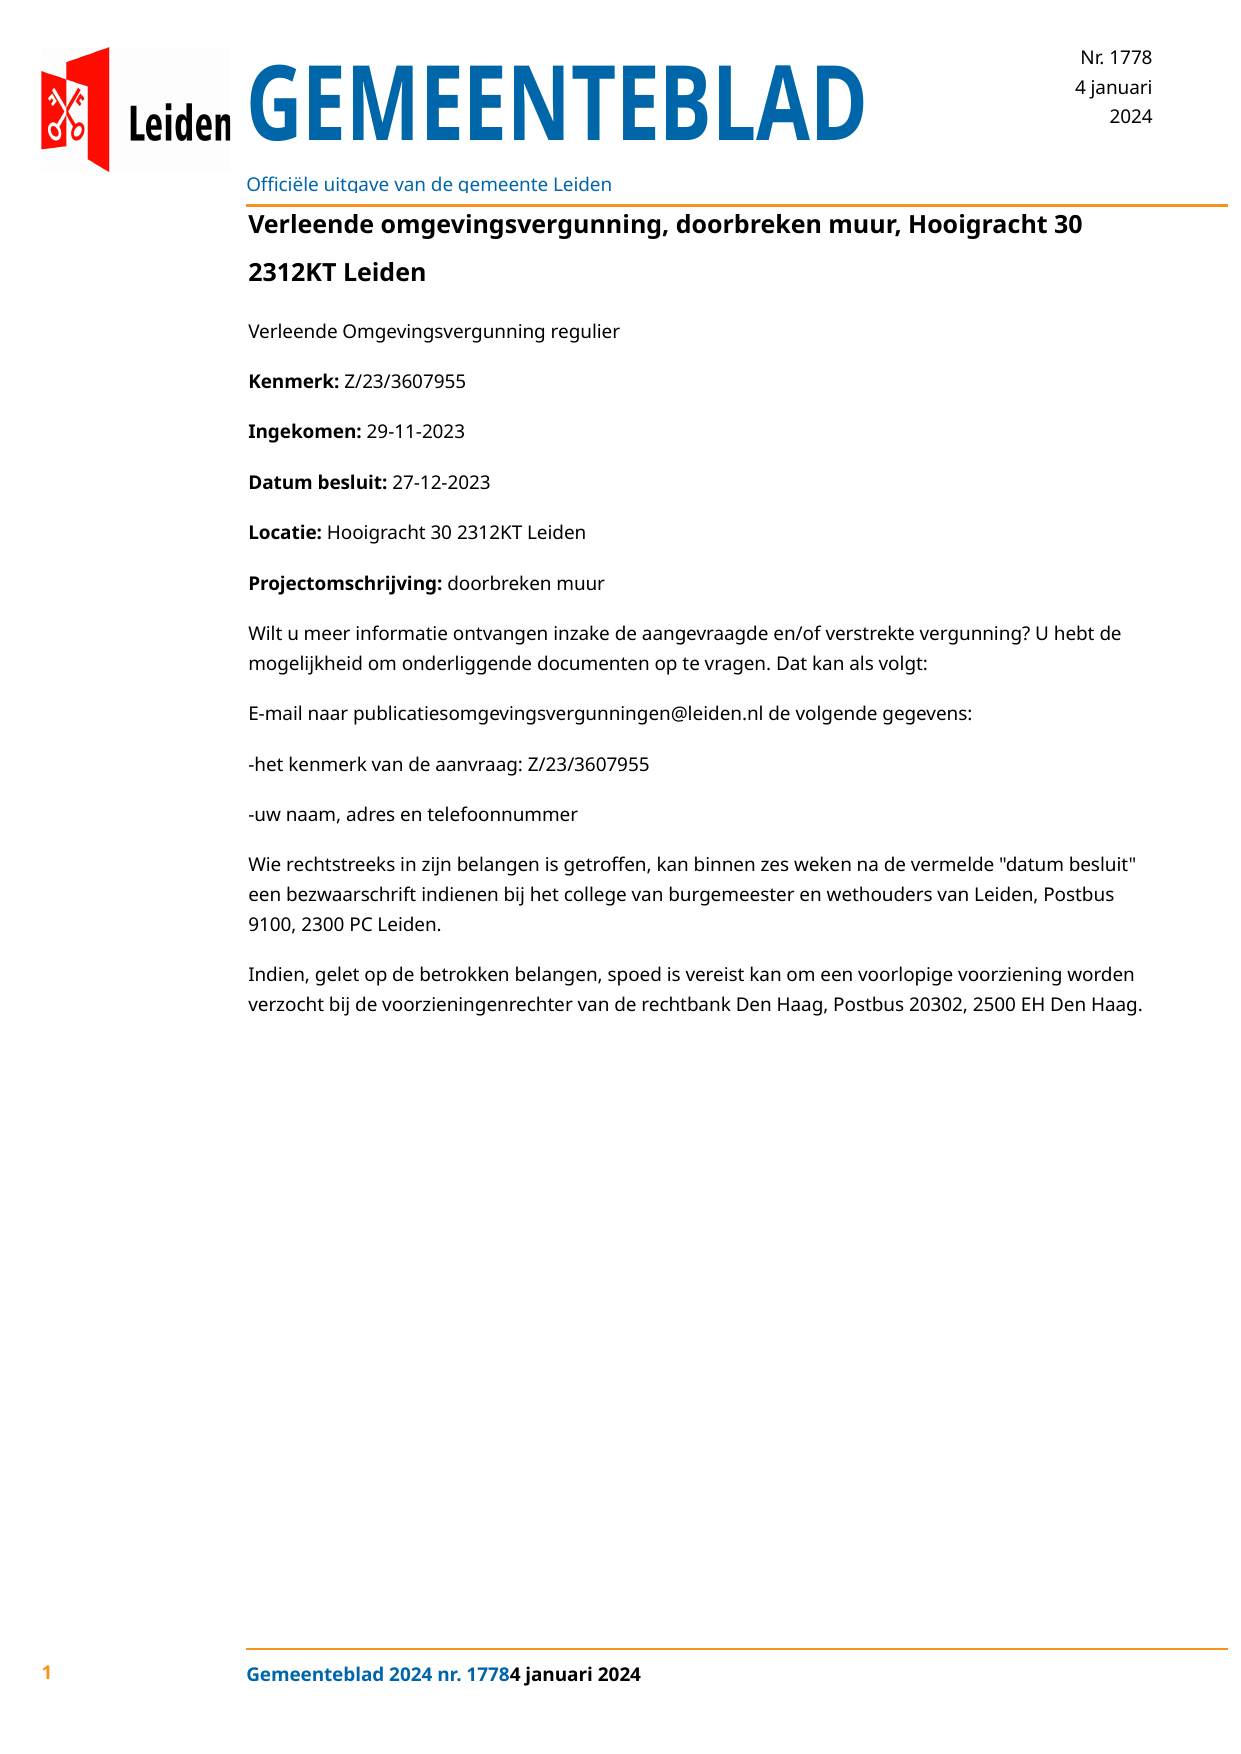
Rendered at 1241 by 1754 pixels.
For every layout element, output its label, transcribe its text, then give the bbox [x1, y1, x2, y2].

text -uw naam, adres en telefoonnummer [248, 801, 1152, 827]
text Wilt u meer informatie ontvangen inzake de aangevraagde en/of verstrekte vergunning? U hebt de mogelijkheid om onderliggende documenten op te vragen. Dat kan als volgt: [248, 620, 1152, 676]
text Indien, gelet op de betrokken belangen, spoed is vereist kan om een voorlopige voorziening worden verzocht bij de voorzieningenrechter van de rechtbank Den Haag, Postbus 20302, 2500 EH Den Haag. [248, 961, 1152, 1017]
text Projectomschrijving: doorbreken muur [248, 570, 1152, 596]
text Verleende omgevingsvergunning, doorbreken muur, Hooigracht 30 2312KT Leiden [248, 207, 1152, 288]
text Kenmerk: Z/23/3607955 [248, 368, 1152, 394]
text Wie rechtstreeks in zijn belangen is getroffen, kan binnen zes weken na de vermelde "datum besluit" een bezwaarschrift indienen bij het college van burgemeester en wethouders van Leiden, Postbus 9100, 2300 PC Leiden. [248, 852, 1152, 937]
text Datum besluit: 27-12-2023 [248, 469, 1152, 495]
text Ingekomen: 29-11-2023 [248, 419, 1152, 444]
text Verleende Omgevingsvergunning regulier [248, 318, 1152, 344]
text -het kenmerk van de aanvraag: Z/23/3607955 [248, 751, 1152, 777]
text Locatie: Hooigracht 30 2312KT Leiden [248, 519, 1152, 545]
text E-mail naar publicatiesomgevingsvergunningen@leiden.nl de volgende gegevens: [248, 700, 1152, 726]
picture [41, 47, 231, 172]
